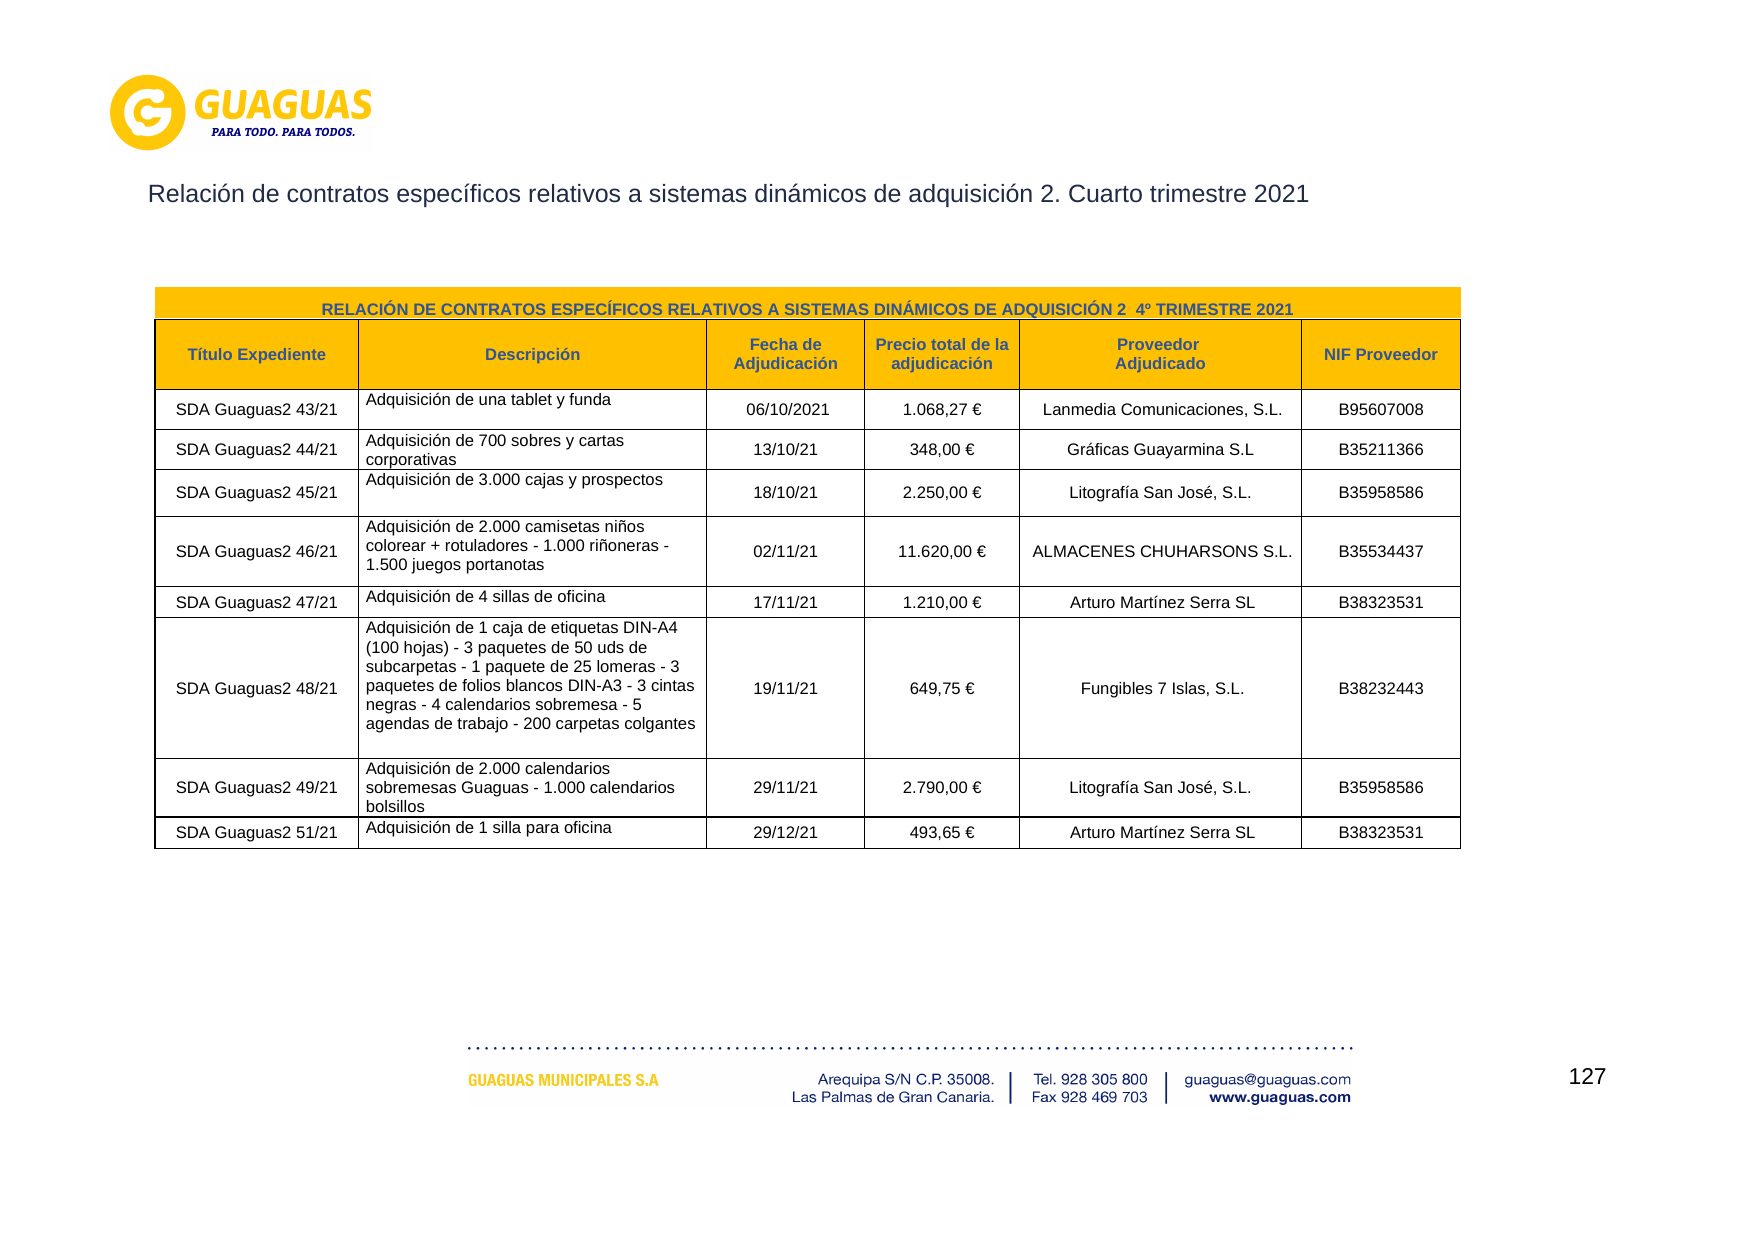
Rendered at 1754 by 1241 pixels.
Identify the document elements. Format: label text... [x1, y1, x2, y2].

table_cell SDA Guaguas2 45/21 [156, 470, 358, 516]
table_cell Lanmedia Comunicaciones, S.L. [1020, 390, 1301, 429]
text Relación de contratos específicos relativos a sistemas dinámicos de adquisición 2. Cuarto trimestre 2021 [148, 179, 1606, 208]
table_cell SDA Guaguas2 46/21 [156, 517, 358, 586]
table_cell Adquisición de 1 caja de etiquetas DIN-A4 (100 hojas) - 3 paquetes de 50 uds de subcarpetas - 1 paquete de 25 lomeras - 3 paquetes de folios blancos DIN-A3 - 3 cintas negras - 4 calendarios sobremesa - 5 agendas de trabajo - 200 carpetas colgantes [359, 618, 706, 758]
table_cell SDA Guaguas2 48/21 [156, 618, 358, 758]
table_cell 29/11/21 [707, 759, 864, 816]
table_cell Litografía San José, S.L. [1020, 470, 1301, 516]
table_cell 17/11/21 [707, 587, 864, 617]
table_cell Gráficas Guayarmina S.L [1020, 430, 1301, 469]
table_cell 1.210,00 € [865, 587, 1019, 617]
table_cell B38323531 [1302, 818, 1460, 848]
table_cell Adquisición de 4 sillas de oficina [359, 587, 706, 617]
table_cell SDA Guaguas2 43/21 [156, 390, 358, 429]
table_cell Título Expediente [156, 320, 358, 389]
table_cell 11.620,00 € [865, 517, 1019, 586]
table_cell B35958586 [1302, 759, 1460, 816]
table_cell 06/10/2021 [707, 390, 864, 429]
table_cell B95607008 [1302, 390, 1460, 429]
table_cell Litografía San José, S.L. [1020, 759, 1301, 816]
table_header RELACIÓN DE CONTRATOS ESPECÍFICOS RELATIVOS A SISTEMAS DINÁMICOS DE ADQUISICIÓN 2 4º TRIMESTRE 2021 [155, 287, 1461, 318]
table_cell Adquisición de 2.000 camisetas niños colorear + rotuladores - 1.000 riñoneras - 1.500 juegos portanotas [359, 517, 706, 586]
table_cell 348,00 € [865, 430, 1019, 469]
table_cell 18/10/21 [707, 470, 864, 516]
table_cell 2.790,00 € [865, 759, 1019, 816]
table_cell 13/10/21 [707, 430, 864, 469]
table_cell Adquisición de 2.000 calendarios sobremesas Guaguas - 1.000 calendarios bolsillos [359, 759, 706, 816]
table_cell B35958586 [1302, 470, 1460, 516]
table_cell 02/11/21 [707, 517, 864, 586]
table_cell Proveedor Adjudicado [1020, 320, 1301, 389]
table_cell Fecha de Adjudicación [707, 320, 864, 389]
table_cell Adquisición de 3.000 cajas y prospectos [359, 470, 706, 516]
table_cell SDA Guaguas2 49/21 [156, 759, 358, 816]
table_cell 493,65 € [865, 818, 1019, 848]
table_cell B35534437 [1302, 517, 1460, 586]
table_cell Arturo Martínez Serra SL [1020, 587, 1301, 617]
table_cell Arturo Martínez Serra SL [1020, 818, 1301, 848]
table_cell Descripción [359, 320, 706, 389]
table_cell SDA Guaguas2 47/21 [156, 587, 358, 617]
table_cell 19/11/21 [707, 618, 864, 758]
table_cell B35211366 [1302, 430, 1460, 469]
table_cell 2.250,00 € [865, 470, 1019, 516]
table_cell Precio total de la adjudicación [865, 320, 1019, 389]
table_cell 29/12/21 [707, 818, 864, 848]
table_cell B38323531 [1302, 587, 1460, 617]
table_cell Adquisición de una tablet y funda [359, 390, 706, 429]
table_cell NIF Proveedor [1302, 320, 1460, 389]
table_cell SDA Guaguas2 44/21 [156, 430, 358, 469]
table_cell 1.068,27 € [865, 390, 1019, 429]
table_cell 649,75 € [865, 618, 1019, 758]
table_cell B38232443 [1302, 618, 1460, 758]
table_cell ALMACENES CHUHARSONS S.L. [1020, 517, 1301, 586]
table_cell Fungibles 7 Islas, S.L. [1020, 618, 1301, 758]
table_cell SDA Guaguas2 51/21 [156, 818, 358, 848]
table_cell Adquisición de 700 sobres y cartas corporativas [359, 430, 706, 469]
table_cell Adquisición de 1 silla para oficina [359, 818, 706, 848]
